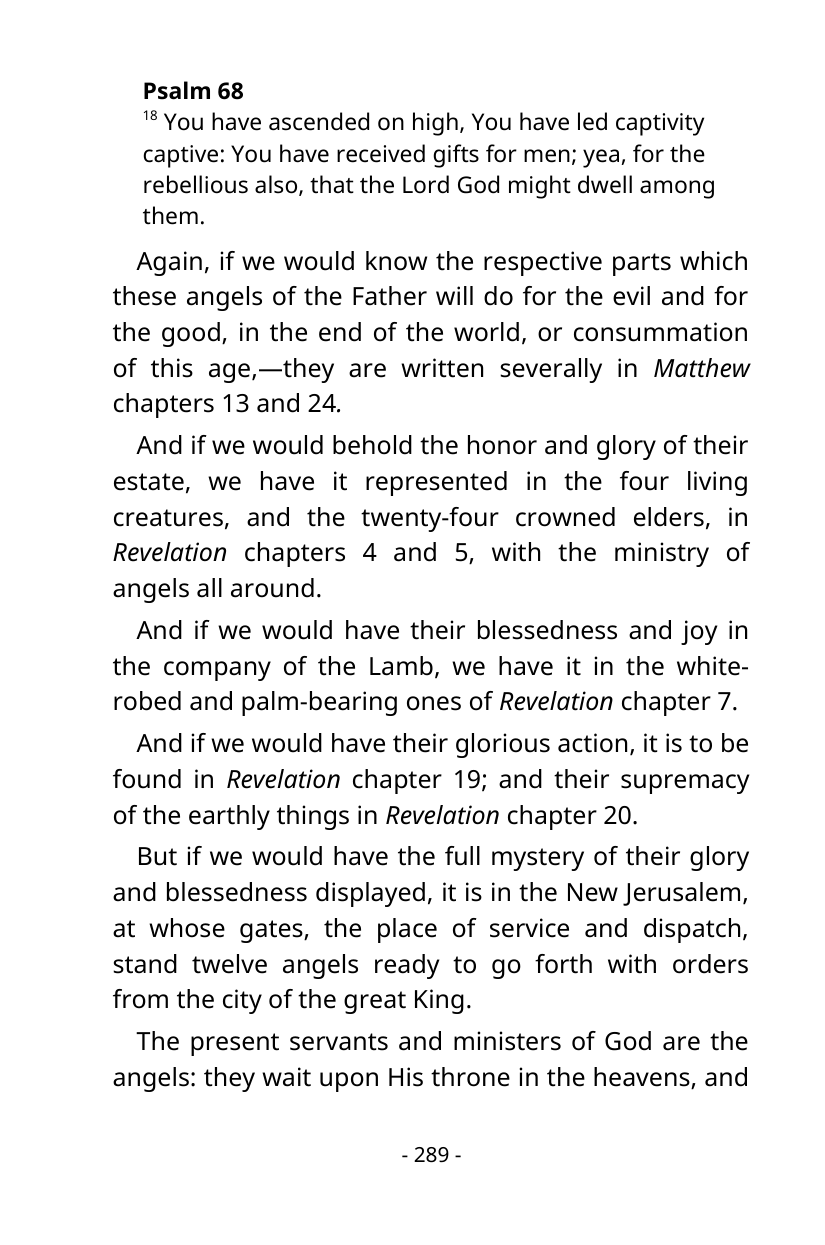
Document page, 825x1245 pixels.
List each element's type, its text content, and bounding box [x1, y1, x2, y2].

text And if we would have their glorious action, it is to be found in Revelation chapter 19; and their supremacy of the earthly things in Revelation chapter 20. [112, 726, 750, 831]
text And if we would behold the honor and glory of their estate, we have it represented in the four living creatures, and the twenty-four crowned elders, in Revelation chapters 4 and 5, with the ministry of angels all around. [112, 428, 750, 605]
text Psalm 68 [142, 75, 750, 106]
text 18 You have ascended on high, You have led captivity captive: You have received gifts for men; yea, for the rebellious also, that the Lord God might dwell among them. [142, 106, 720, 231]
text Again, if we would know the respective parts which these angels of the Father will do for the evil and for the good, in the end of the world, or consummation of this age,—they are written severally in Matthew chapters 13 and 24. [112, 243, 750, 420]
text And if we would have their blessedness and joy in the company of the Lamb, we have it in the white-robed and palm-bearing ones of Revelation chapter 7. [112, 613, 750, 718]
text The present servants and ministers of God are the angels: they wait upon His throne in the heavens, and [112, 1024, 750, 1093]
text But if we would have the full mystery of their glory and blessedness displayed, it is in the New Jerusalem, at whose gates, the place of service and dispatch, stand twelve angels ready to go forth with orders from the city of the great King. [112, 839, 750, 1016]
